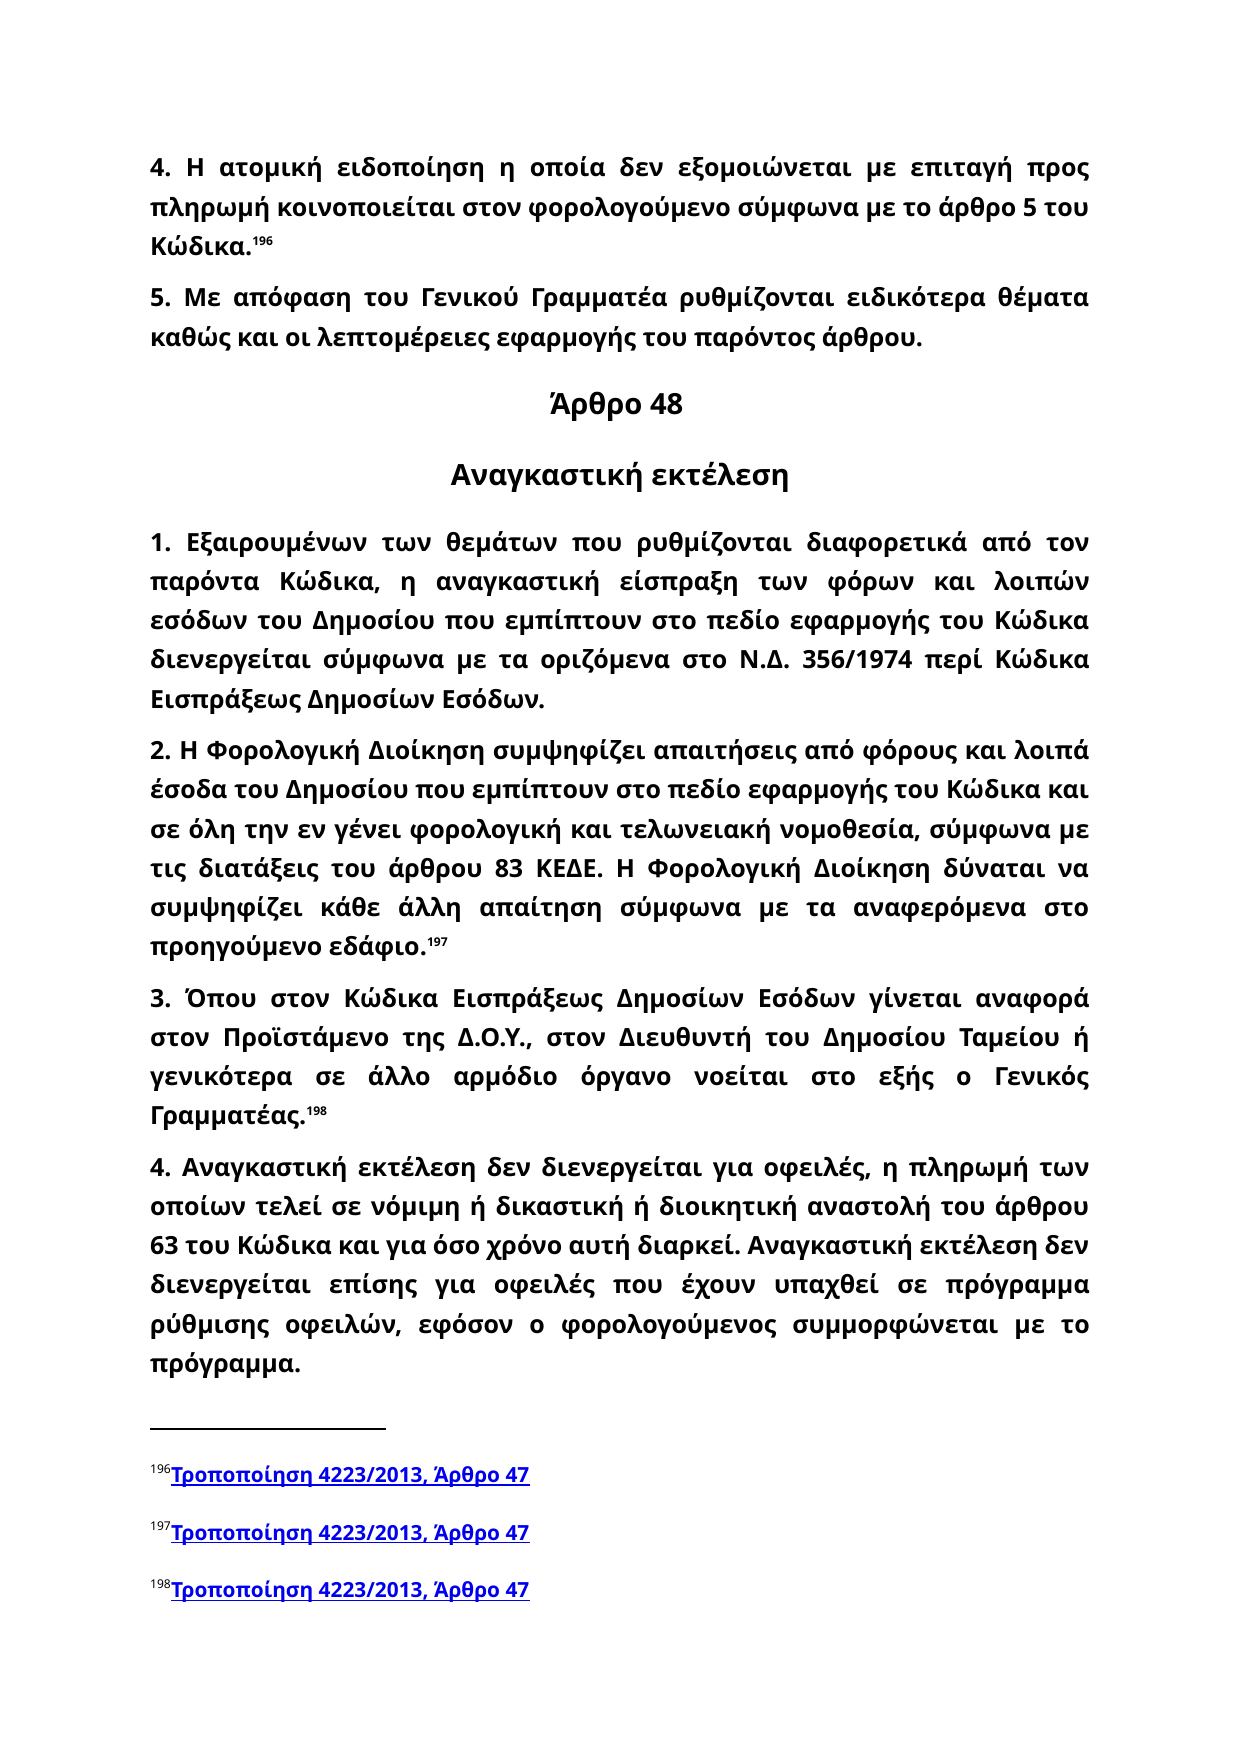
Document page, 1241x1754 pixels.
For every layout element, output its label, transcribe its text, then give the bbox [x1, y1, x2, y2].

text 5. Με απόφαση του Γενικού Γραμματέα ρυθμίζονται ειδικότερα θέματα καθώς και οι λεπτομέρειες εφαρμογής του παρόντος άρθρου. [150, 280, 1090, 353]
subtitle Άρθρο 48 [150, 383, 1090, 423]
text 4. Η ατομική ειδοποίηση η οποία δεν εξομοιώνεται με επιταγή προς πληρωμή κοινοποιείται στον φορολογούμενο σύμφωνα με το άρθρο 5 του Κώδικα. [150, 150, 1090, 262]
text Τροποποίηση 4223/2013, Άρθρο 47 [150, 1576, 1090, 1604]
text 2. Η Φορολογική Διοίκηση συμψηφίζει απαιτήσεις από φόρους και λοιπά έσοδα του Δημοσίου που εμπίπτουν στο πεδίο εφαρμογής του Κώδικα και σε όλη την εν γένει φορολογική και τελωνειακή νομοθεσία, σύμφωνα με τις διατάξεις του άρθρου 83 ΚΕΔΕ. Η Φορολογική Διοίκηση δύναται να συμψηφίζει κάθε άλλη απαίτηση σύμφωνα με τα αναφερόμενα στο προηγούμενο εδάφιο. [150, 733, 1090, 963]
text Τροποποίηση 4223/2013, Άρθρο 47 [150, 1460, 1090, 1489]
text 3. Όπου στον Κώδικα Εισπράξεως Δημοσίων Εσόδων γίνεται αναφορά στον Προϊστάμενο της Δ.Ο.Υ., στον Διευθυντή του Δημοσίου Ταμείου ή γενικότερα σε άλλο αρμόδιο όργανο νοείται στο εξής ο Γενικός Γραμματέας. [150, 980, 1090, 1132]
text 4. Αναγκαστική εκτέλεση δεν διενεργείται για οφειλές, η πληρωμή των οποίων τελεί σε νόμιμη ή δικαστική ή διοικητική αναστολή του άρθρου 63 του Κώδικα και για όσο χρόνο αυτή διαρκεί. Αναγκαστική εκτέλεση δεν διενεργείται επίσης για οφειλές που έχουν υπαχθεί σε πρόγραμμα ρύθμισης οφειλών, εφόσον ο φορολογούμενος συμμορφώνεται με το πρόγραμμα. [150, 1149, 1090, 1379]
text 1. Εξαιρουμένων των θεμάτων που ρυθμίζονται διαφορετικά από τον παρόντα Κώδικα, η αναγκαστική είσπραξη των φόρων και λοιπών εσόδων του Δημοσίου που εμπίπτουν στο πεδίο εφαρμογής του Κώδικα διενεργείται σύμφωνα με τα οριζόμενα στο Ν.Δ. 356/1974 περί Κώδικα Εισπράξεως Δημοσίων Εσόδων. [150, 524, 1090, 715]
text Τροποποίηση 4223/2013, Άρθρο 47 [150, 1518, 1090, 1546]
subtitle Αναγκαστική εκτέλεση [150, 454, 1090, 494]
